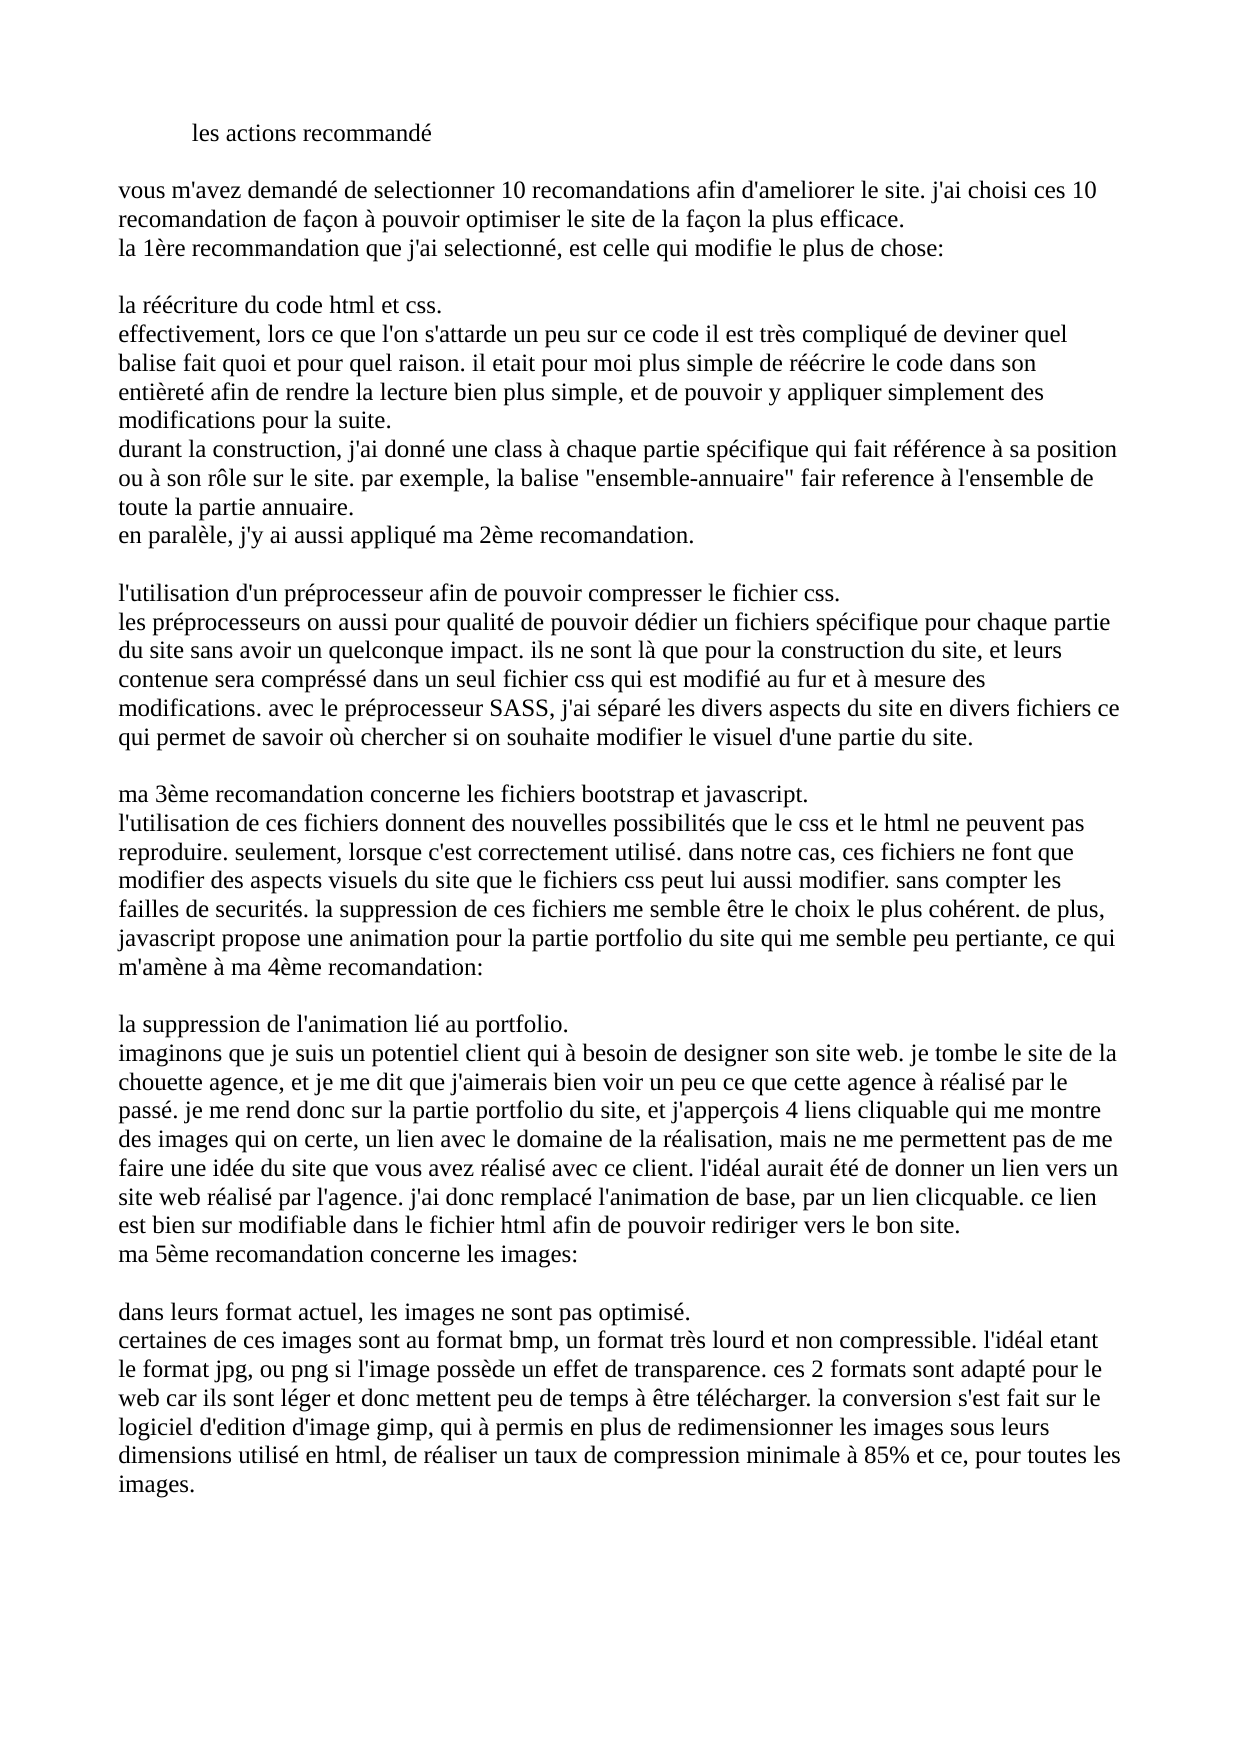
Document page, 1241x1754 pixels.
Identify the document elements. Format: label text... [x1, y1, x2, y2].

text la 1ère recommandation que j'ai selectionné, est celle qui modifie le plus de chose: [118, 233, 1122, 262]
text les actions recommandé [118, 118, 1122, 147]
text en paralèle, j'y ai aussi appliqué ma 2ème recomandation. [118, 521, 1122, 549]
text dans leurs format actuel, les images ne sont pas optimisé. [118, 1297, 1122, 1326]
text l'utilisation de ces fichiers donnent des nouvelles possibilités que le css et le html ne peuvent pas reproduire. seulement, lorsque c'est correctement utilisé. dans notre cas, ces fichiers ne font que modifier des aspects visuels du site que le fichiers css peut lui aussi modifier. sans compter les failles de securités. la suppression de ces fichiers me semble être le choix le plus cohérent. de plus, javascript propose une animation pour la partie portfolio du site qui me semble peu pertiante, ce qui m'amène à ma 4ème recomandation: [118, 808, 1122, 981]
text la suppression de l'animation lié au portfolio. [118, 1009, 1122, 1038]
text effectivement, lors ce que l'on s'attarde un peu sur ce code il est très compliqué de deviner quel balise fait quoi et pour quel raison. il etait pour moi plus simple de réécrire le code dans son entièreté afin de rendre la lecture bien plus simple, et de pouvoir y appliquer simplement des modifications pour la suite. [118, 319, 1122, 434]
text vous m'avez demandé de selectionner 10 recomandations afin d'ameliorer le site. j'ai choisi ces 10 recomandation de façon à pouvoir optimiser le site de la façon la plus efficace. [118, 176, 1122, 233]
text certaines de ces images sont au format bmp, un format très lourd et non compressible. l'idéal etant le format jpg, ou png si l'image possède un effet de transparence. ces 2 formats sont adapté pour le web car ils sont léger et donc mettent peu de temps à être télécharger. la conversion s'est fait sur le logiciel d'edition d'image gimp, qui à permis en plus de redimensionner les images sous leurs dimensions utilisé en html, de réaliser un taux de compression minimale à 85% et ce, pour toutes les images. [118, 1326, 1122, 1498]
text imaginons que je suis un potentiel client qui à besoin de designer son site web. je tombe le site de la chouette agence, et je me dit que j'aimerais bien voir un peu ce que cette agence à réalisé par le passé. je me rend donc sur la partie portfolio du site, et j'apperçois 4 liens cliquable qui me montre des images qui on certe, un lien avec le domaine de la réalisation, mais ne me permettent pas de me faire une idée du site que vous avez réalisé avec ce client. l'idéal aurait été de donner un lien vers un site web réalisé par l'agence. j'ai donc remplacé l'animation de base, par un lien clicquable. ce lien est bien sur modifiable dans le fichier html afin de pouvoir rediriger vers le bon site. [118, 1038, 1122, 1239]
text ma 5ème recomandation concerne les images: [118, 1239, 1122, 1268]
text durant la construction, j'ai donné une class à chaque partie spécifique qui fait référence à sa position ou à son rôle sur le site. par exemple, la balise "ensemble-annuaire" fair reference à l'ensemble de toute la partie annuaire. [118, 434, 1122, 521]
text ma 3ème recomandation concerne les fichiers bootstrap et javascript. [118, 779, 1122, 808]
text les préprocesseurs on aussi pour qualité de pouvoir dédier un fichiers spécifique pour chaque partie du site sans avoir un quelconque impact. ils ne sont là que pour la construction du site, et leurs contenue sera compréssé dans un seul fichier css qui est modifié au fur et à mesure des modifications. avec le préprocesseur SASS, j'ai séparé les divers aspects du site en divers fichiers ce qui permet de savoir où chercher si on souhaite modifier le visuel d'une partie du site. [118, 607, 1122, 751]
text l'utilisation d'un préprocesseur afin de pouvoir compresser le fichier css. [118, 578, 1122, 607]
text la réécriture du code html et css. [118, 291, 1122, 319]
